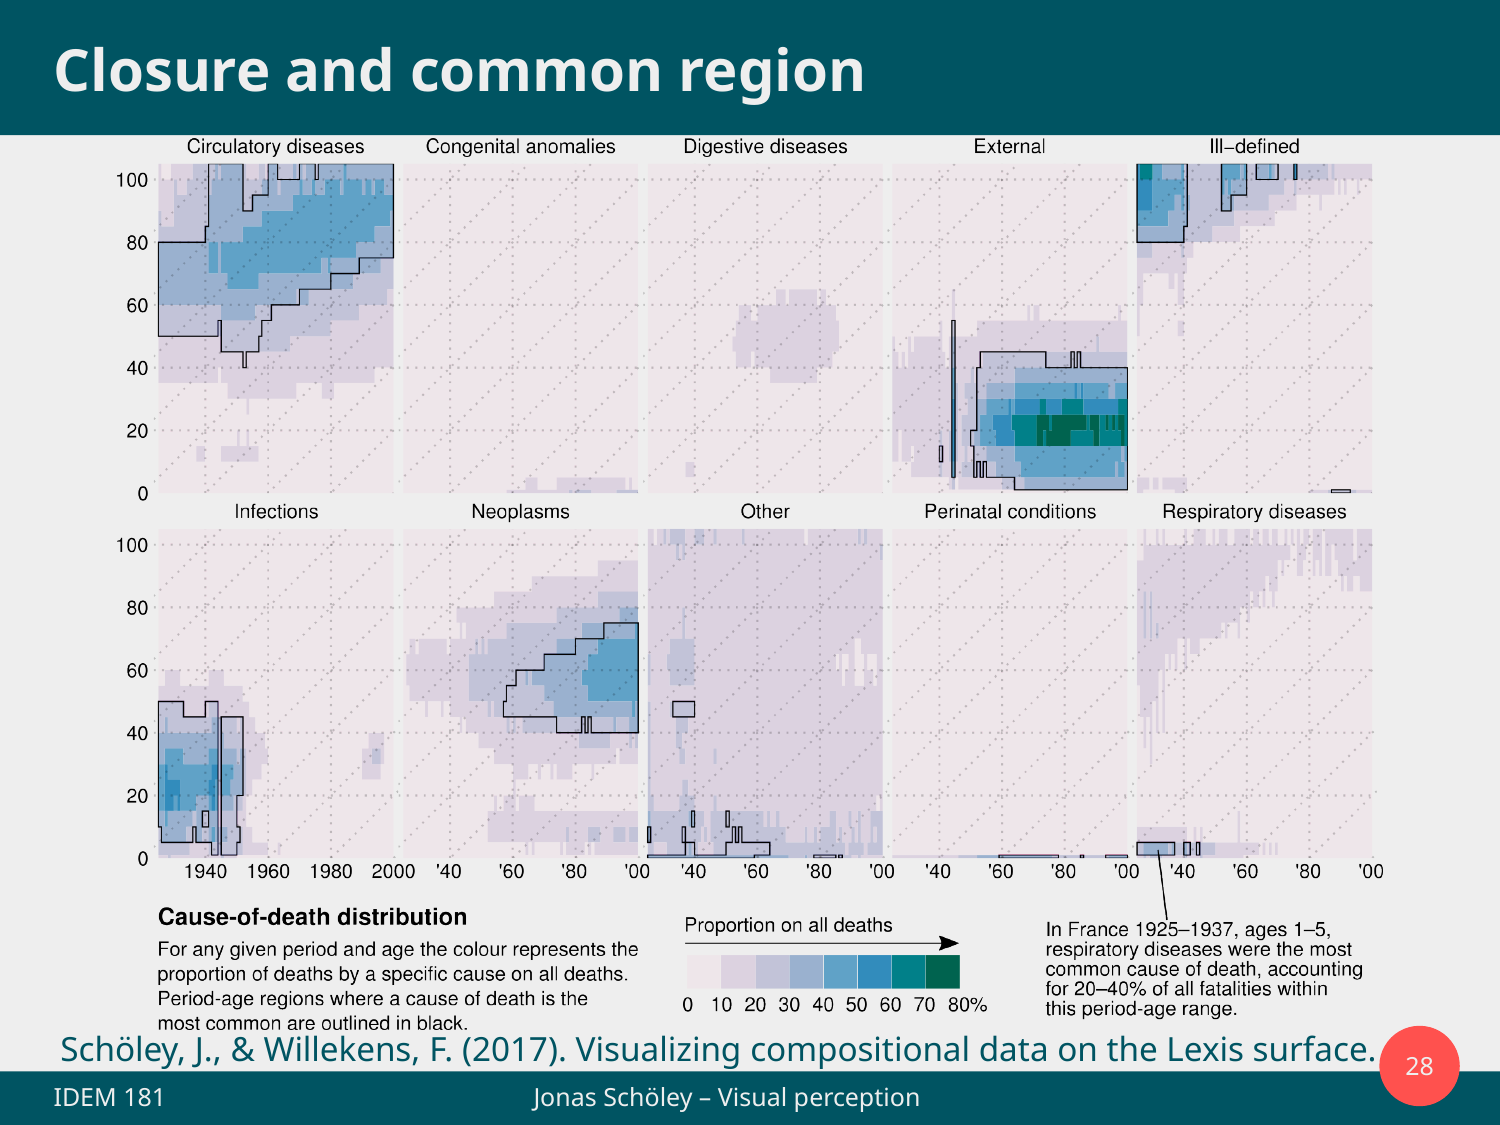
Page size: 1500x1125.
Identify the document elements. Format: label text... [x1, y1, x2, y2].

text_box Schöley, J., & Willekens, F. (2017). Visualizing compositional data on the Lexis surface. [45, 1018, 1500, 1078]
picture [117, 138, 1383, 1018]
title Closure and common region [53, 0, 1447, 141]
